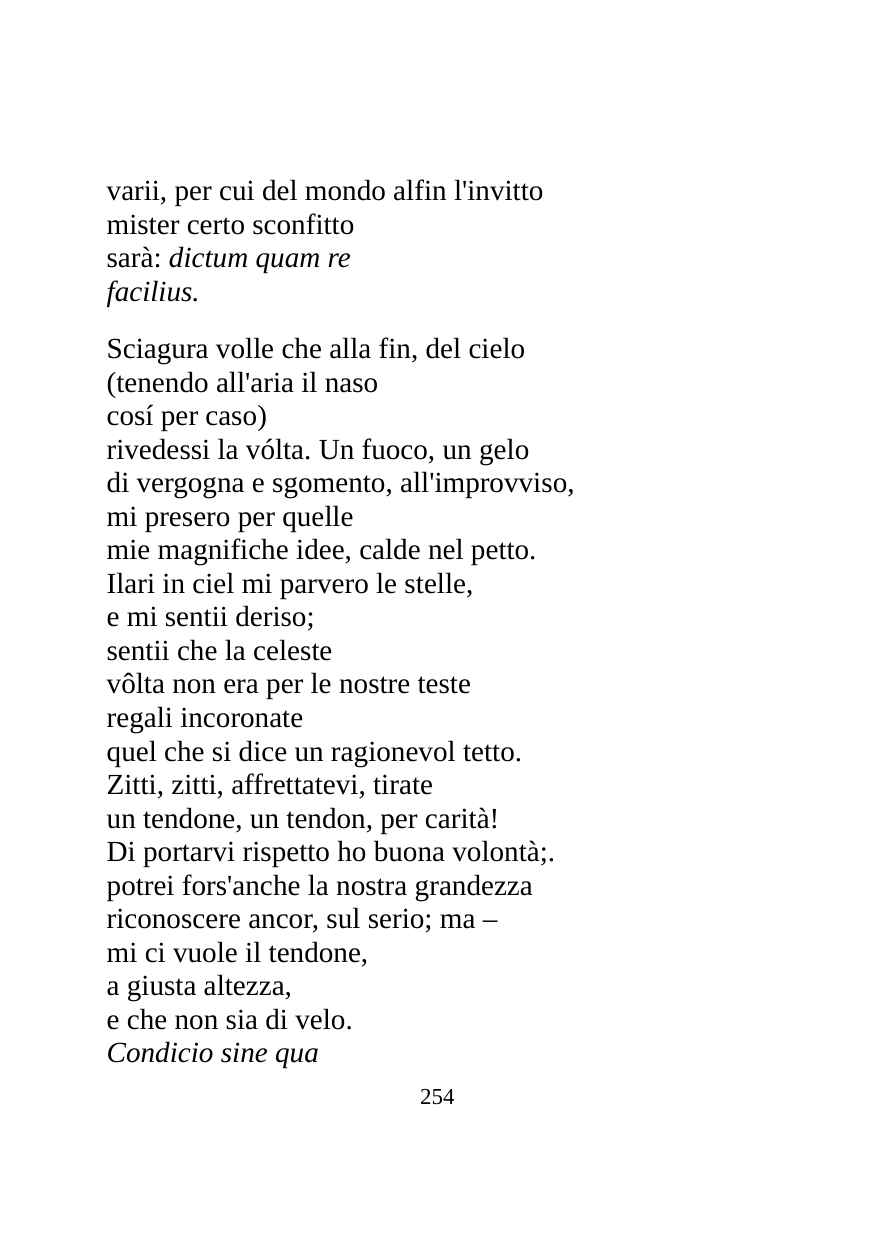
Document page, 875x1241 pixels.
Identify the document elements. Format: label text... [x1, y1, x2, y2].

text e mi sentii deriso; [106, 599, 768, 633]
text mi ci vuole il tendone, [106, 935, 768, 968]
text regali incoronate [106, 700, 768, 734]
text varii, per cui del mondo alfin l'invitto [106, 173, 768, 207]
text mister certo sconfitto [106, 207, 768, 241]
text Ilari in ciel mi parvero le stelle, [106, 566, 768, 599]
text riconoscere ancor, sul serio; ma – [106, 901, 768, 935]
text cosí per caso) [106, 398, 768, 432]
text (tenendo all'aria il naso [106, 365, 768, 398]
subtitle Condicio sine qua [106, 1036, 768, 1069]
text facilius. [106, 274, 768, 308]
text sentii che la celeste [106, 633, 768, 667]
text vôlta non era per le nostre teste [106, 667, 768, 700]
text Di portarvi rispetto ho buona volontà;. [106, 834, 768, 868]
text un tendone, un tendon, per carità! [106, 801, 768, 834]
text rivedessi la vólta. Un fuoco, un gelo [106, 432, 768, 465]
text mi presero per quelle [106, 499, 768, 532]
text e che non sia di velo. [106, 1002, 768, 1036]
text a giusta altezza, [106, 968, 768, 1002]
text sarà: dictum quam re [106, 241, 768, 274]
text Zitti, zitti, affrettatevi, tirate [106, 767, 768, 801]
text potrei fors'anche la nostra grandezza [106, 868, 768, 901]
text di vergogna e sgomento, all'improvviso, [106, 465, 768, 499]
text mie magnifiche idee, calde nel petto. [106, 532, 768, 566]
text quel che si dice un ragionevol tetto. [106, 734, 768, 767]
text Sciagura volle che alla fin, del cielo [106, 331, 768, 365]
